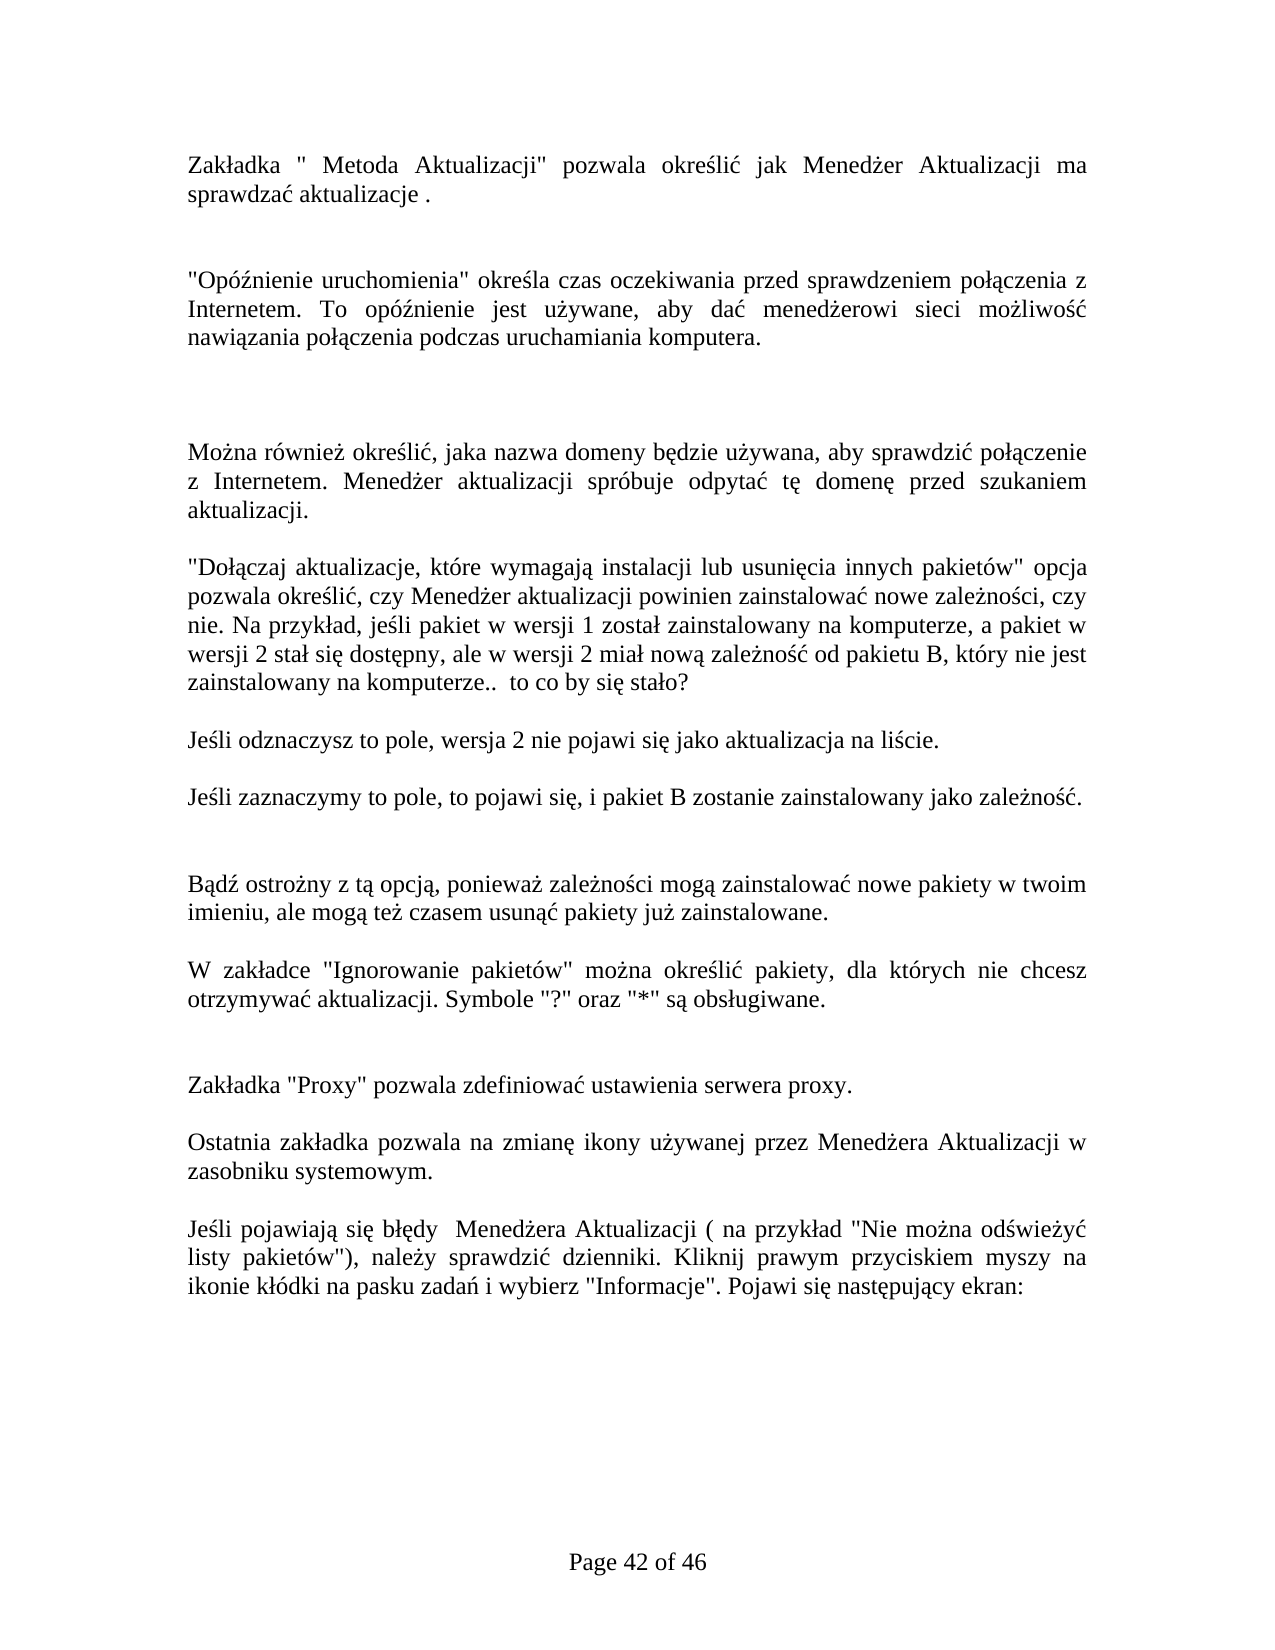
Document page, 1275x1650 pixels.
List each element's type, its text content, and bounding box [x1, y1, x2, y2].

text Jeśli pojawiają się błędy Menedżera Aktualizacji ( na przykład "Nie można odświeżyć listy pakietów"), należy sprawdzić dzienniki. Kliknij prawym przyciskiem myszy na ikonie kłódki na pasku zadań i wybierz "Informacje". Pojawi się następujący ekran: [187, 1214, 1087, 1300]
text "Opóźnienie uruchomienia" określa czas oczekiwania przed sprawdzeniem połączenia z Internetem. To opóźnienie jest używane, aby dać menedżerowi sieci możliwość nawiązania połączenia podczas uruchamiania komputera. [187, 265, 1087, 351]
text Jeśli zaznaczymy to pole, to pojawi się, i pakiet B zostanie zainstalowany jako zależność. [187, 782, 1087, 811]
text "Dołączaj aktualizacje, które wymagają instalacji lub usunięcia innych pakietów" opcja pozwala określić, czy Menedżer aktualizacji powinien zainstalować nowe zależności, czy nie. Na przykład, jeśli pakiet w wersji 1 został zainstalowany na komputerze, a pakiet w wersji 2 stał się dostępny, ale w wersji 2 miał nową zależność od pakietu B, który nie jest zainstalowany na komputerze.. to co by się stało? [187, 552, 1087, 696]
text Bądź ostrożny z tą opcją, ponieważ zależności mogą zainstalować nowe pakiety w twoim imieniu, ale mogą też czasem usunąć pakiety już zainstalowane. [187, 869, 1087, 926]
text Zakładka " Metoda Aktualizacji" pozwala określić jak Menedżer Aktualizacji ma sprawdzać aktualizacje . [187, 150, 1087, 207]
text W zakładce "Ignorowanie pakietów" można określić pakiety, dla których nie chcesz otrzymywać aktualizacji. Symbole "?" oraz "*" są obsługiwane. [187, 955, 1087, 1012]
text Zakładka "Proxy" pozwala zdefiniować ustawienia serwera proxy. [187, 1070, 1087, 1099]
text Można również określić, jaka nazwa domeny będzie używana, aby sprawdzić połączenie z Internetem. Menedżer aktualizacji spróbuje odpytać tę domenę przed szukaniem aktualizacji. [187, 437, 1087, 524]
text Ostatnia zakładka pozwala na zmianę ikony używanej przez Menedżera Aktualizacji w zasobniku systemowym. [187, 1127, 1087, 1185]
text Jeśli odznaczysz to pole, wersja 2 nie pojawi się jako aktualizacja na liście. [187, 725, 1087, 754]
